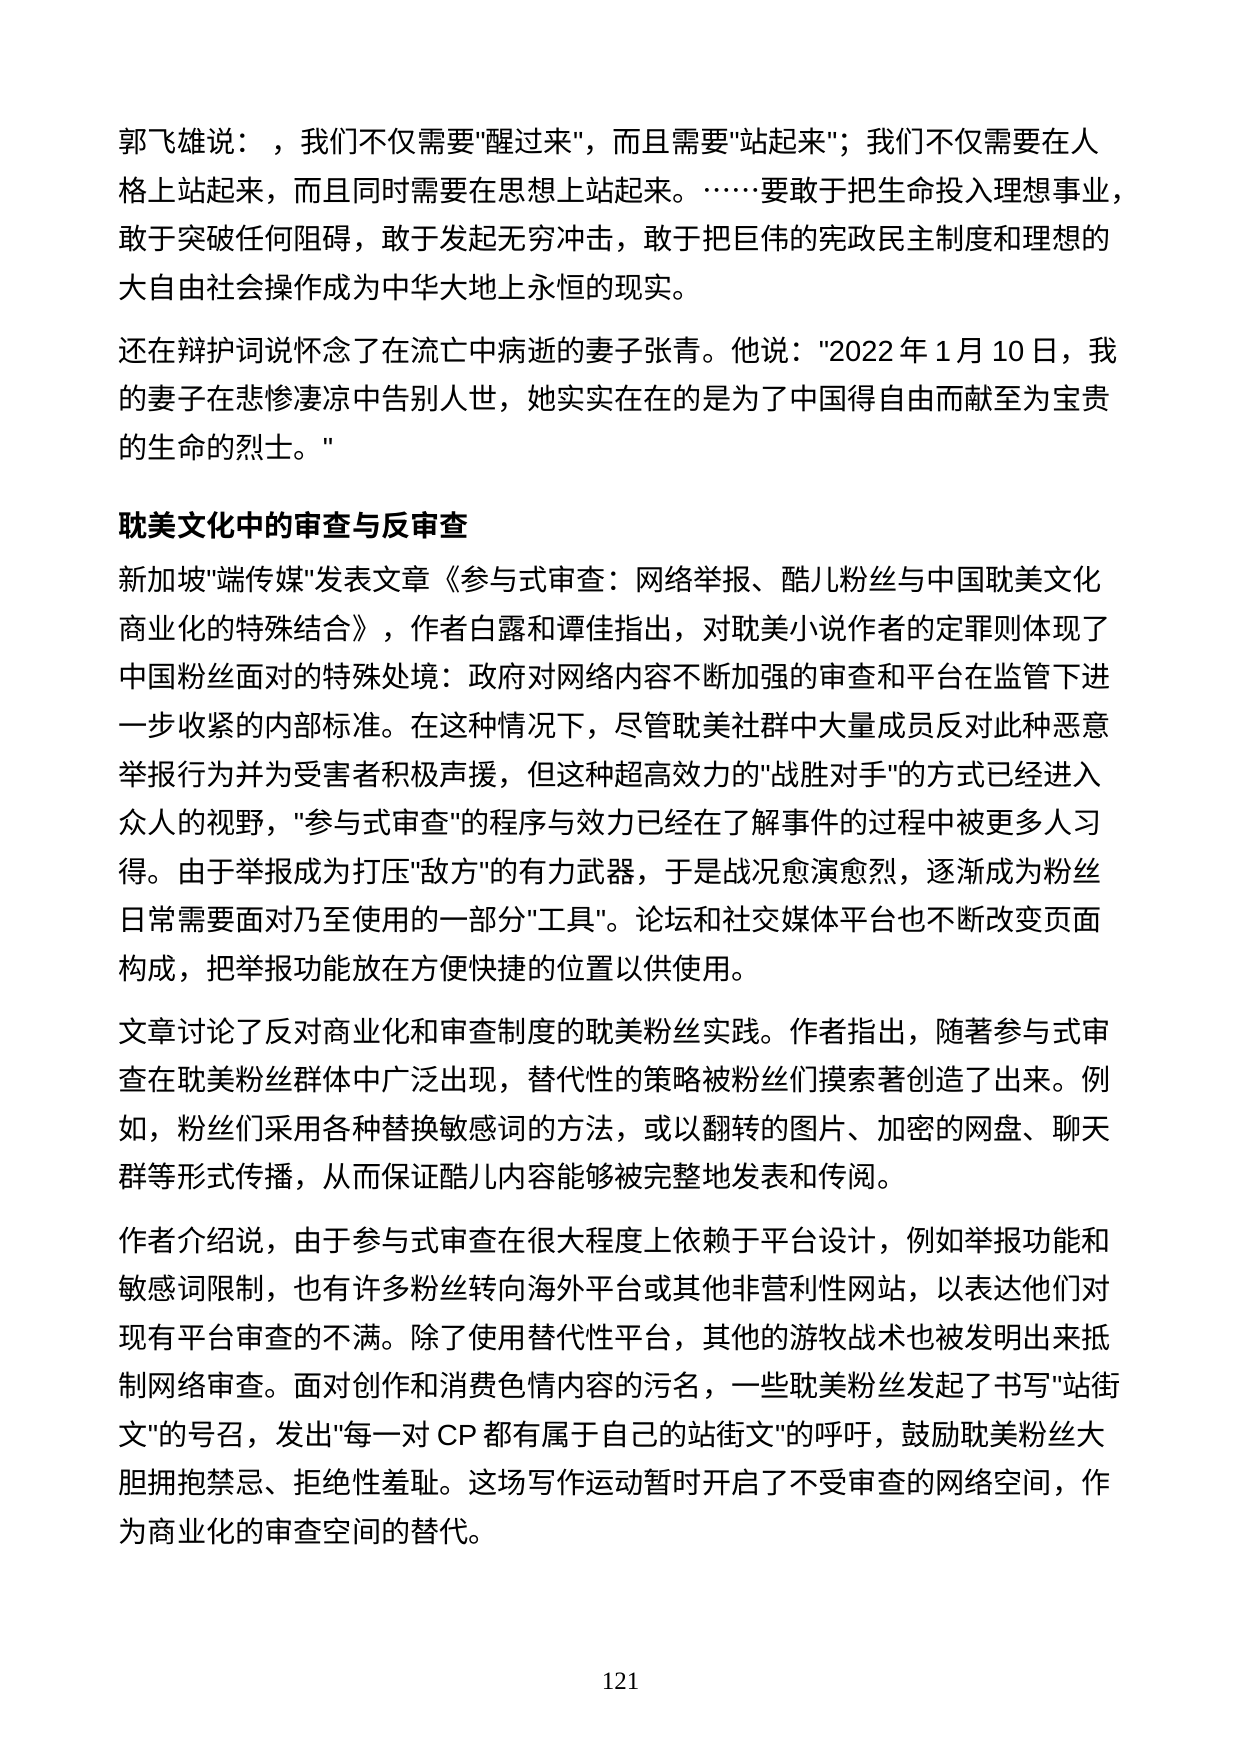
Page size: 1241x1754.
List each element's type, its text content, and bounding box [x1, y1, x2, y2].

text 还在辩护词说怀念了在流亡中病逝的妻子张青。他说："2022年1月10日，我的妻子在悲惨凄凉中告别人世，她实实在在的是为了中国得自由而献至为宝贵的生命的烈士。" [118, 327, 1122, 467]
text 文章讨论了反对商业化和审查制度的耽美粉丝实践。作者指出，随著参与式审查在耽美粉丝群体中广泛出现，替代性的策略被粉丝们摸索著创造了出来。例如，粉丝们采用各种替换敏感词的方法，或以翻转的图片、加密的网盘、聊天群等形式传播，从而保证酷儿内容能够被完整地发表和传阅。 [118, 1008, 1122, 1196]
text 郭飞雄说： ，我们不仅需要"醒过来"，而且需要"站起来"；我们不仅需要在人格上站起来，而且同时需要在思想上站起来。……要敢于把生命投入理想事业，敢于突破任何阻碍，敢于发起无穷冲击，敢于把巨伟的宪政民主制度和理想的大自由社会操作成为中华大地上永恒的现实。 [118, 118, 1122, 306]
subtitle 耽美文化中的审查与反审查 [118, 502, 1122, 544]
text 新加坡"端传媒"发表文章《参与式审查：网络举报、酷儿粉丝与中国耽美文化商业化的特殊结合》，作者白露和谭佳指出，对耽美小说作者的定罪则体现了中国粉丝面对的特殊处境：政府对网络内容不断加强的审查和平台在监管下进一步收紧的内部标准。在这种情况下，尽管耽美社群中大量成员反对此种恶意举报行为并为受害者积极声援，但这种超高效力的"战胜对手"的方式已经进入众人的视野，"参与式审查"的程序与效力已经在了解事件的过程中被更多人习得。由于举报成为打压"敌方"的有力武器，于是战况愈演愈烈，逐渐成为粉丝日常需要面对乃至使用的一部分"工具"。论坛和社交媒体平台也不断改变页面构成，把举报功能放在方便快捷的位置以供使用。 [118, 557, 1122, 987]
text 作者介绍说，由于参与式审查在很大程度上依赖于平台设计，例如举报功能和敏感词限制，也有许多粉丝转向海外平台或其他非营利性网站，以表达他们对现有平台审查的不满。除了使用替代性平台，其他的游牧战术也被发明出来抵制网络审查。面对创作和消费色情内容的污名，一些耽美粉丝发起了书写"站街文"的号召，发出"每一对CP都有属于自己的站街文"的呼吁，鼓励耽美粉丝大胆拥抱禁忌、拒绝性羞耻。这场写作运动暂时开启了不受审查的网络空间，作为商业化的审查空间的替代。 [118, 1217, 1122, 1551]
